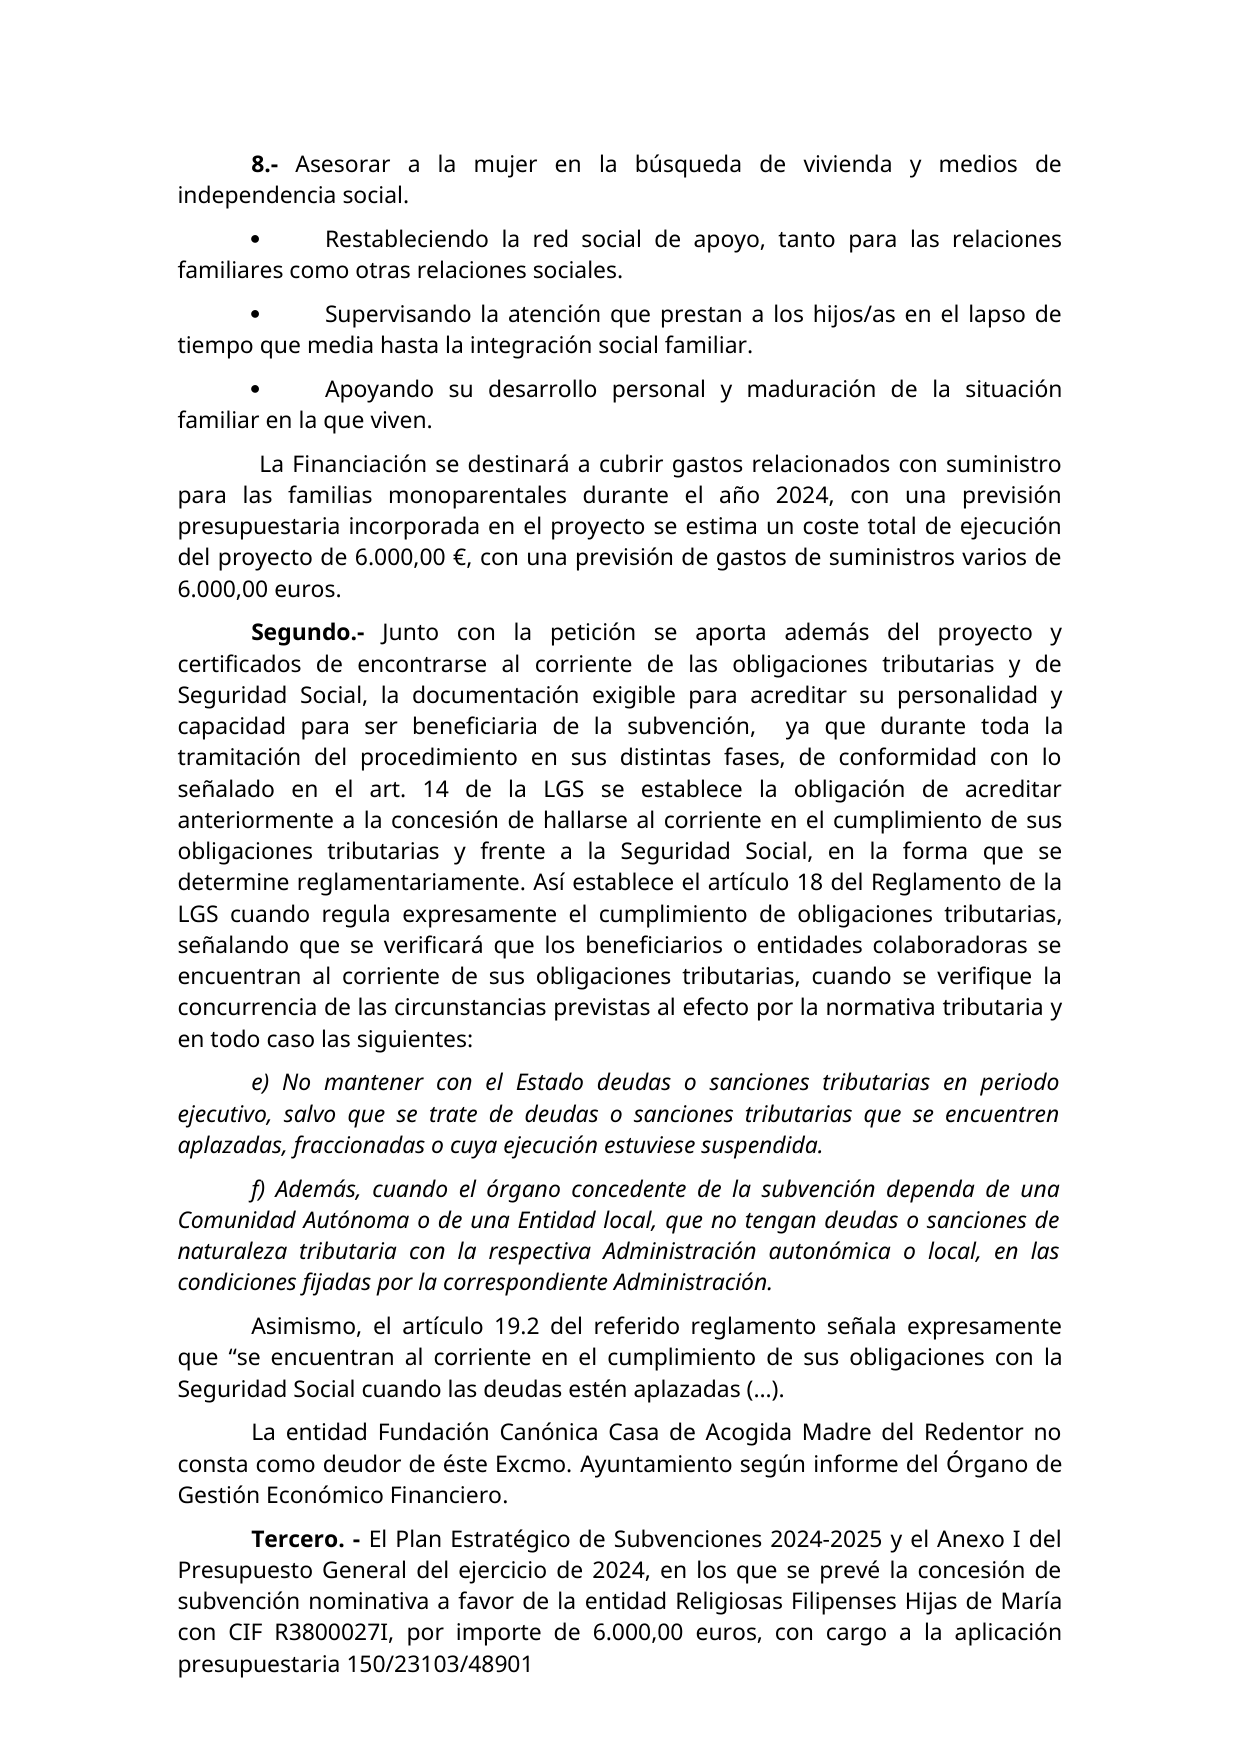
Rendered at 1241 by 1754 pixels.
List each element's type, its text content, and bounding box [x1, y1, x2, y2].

list Supervisando la atención que prestan a los hijos/as en el lapso de tiempo que media hasta la integración social familiar. [177, 298, 1063, 360]
subtitle Tercero. - El Plan Estratégico de Subvenciones 2024-2025 y el Anexo I del Presupuesto General del ejercicio de 2024, en los que se prevé la concesión de subvención nominativa a favor de la entidad Religiosas Filipenses Hijas de María con CIF R3800027I, por importe de 6.000,00 euros, con cargo a la aplicación presupuestaria 150/23103/48901 [177, 1523, 1063, 1679]
list Restableciendo la red social de apoyo, tanto para las relaciones familiares como otras relaciones sociales. [177, 223, 1063, 285]
text Segundo.- Junto con la petición se aporta además del proyecto y certificados de encontrarse al corriente de las obligaciones tributarias y de Seguridad Social, la documentación exigible para acreditar su personalidad y capacidad para ser beneficiaria de la subvención, ya que durante toda la tramitación del procedimiento en sus distintas fases, de conformidad con lo señalado en el art. 14 de la LGS se establece la obligación de acreditar anteriormente a la concesión de hallarse al corriente en el cumplimiento de sus obligaciones tributarias y frente a la Seguridad Social, en la forma que se determine reglamentariamente. Así establece el artículo 18 del Reglamento de la LGS cuando regula expresamente el cumplimiento de obligaciones tributarias, señalando que se verificará que los beneficiarios o entidades colaboradoras se encuentran al corriente de sus obligaciones tributarias, cuando se verifique la concurrencia de las circunstancias previstas al efecto por la normativa tributaria y en todo caso las siguientes: [177, 616, 1063, 1054]
text La Financiación se destinará a cubrir gastos relacionados con suministro para las familias monoparentales durante el año 2024, con una previsión presupuestaria incorporada en el proyecto se estima un coste total de ejecución del proyecto de 6.000,00 €, con una previsión de gastos de suministros varios de 6.000,00 euros. [177, 448, 1063, 604]
text La entidad Fundación Canónica Casa de Acogida Madre del Redentor no consta como deudor de éste Excmo. Ayuntamiento según informe del Órgano de Gestión Económico Financiero. [177, 1416, 1063, 1510]
text e) No mantener con el Estado deudas o sanciones tributarias en periodo ejecutivo, salvo que se trate de deudas o sanciones tributarias que se encuentren aplazadas, fraccionadas o cuya ejecución estuviese suspendida. [177, 1066, 1063, 1160]
list Apoyando su desarrollo personal y maduración de la situación familiar en la que viven. [177, 373, 1063, 435]
text f) Además, cuando el órgano concedente de la subvención dependa de una Comunidad Autónoma o de una Entidad local, que no tengan deudas o sanciones de naturaleza tributaria con la respectiva Administración autonómica o local, en las condiciones fijadas por la correspondiente Administración. [177, 1173, 1063, 1298]
text 8.- Asesorar a la mujer en la búsqueda de vivienda y medios de independencia social. [177, 148, 1063, 210]
text Asimismo, el artículo 19.2 del referido reglamento señala expresamente que “se encuentran al corriente en el cumplimiento de sus obligaciones con la Seguridad Social cuando las deudas estén aplazadas (…). [177, 1310, 1063, 1404]
